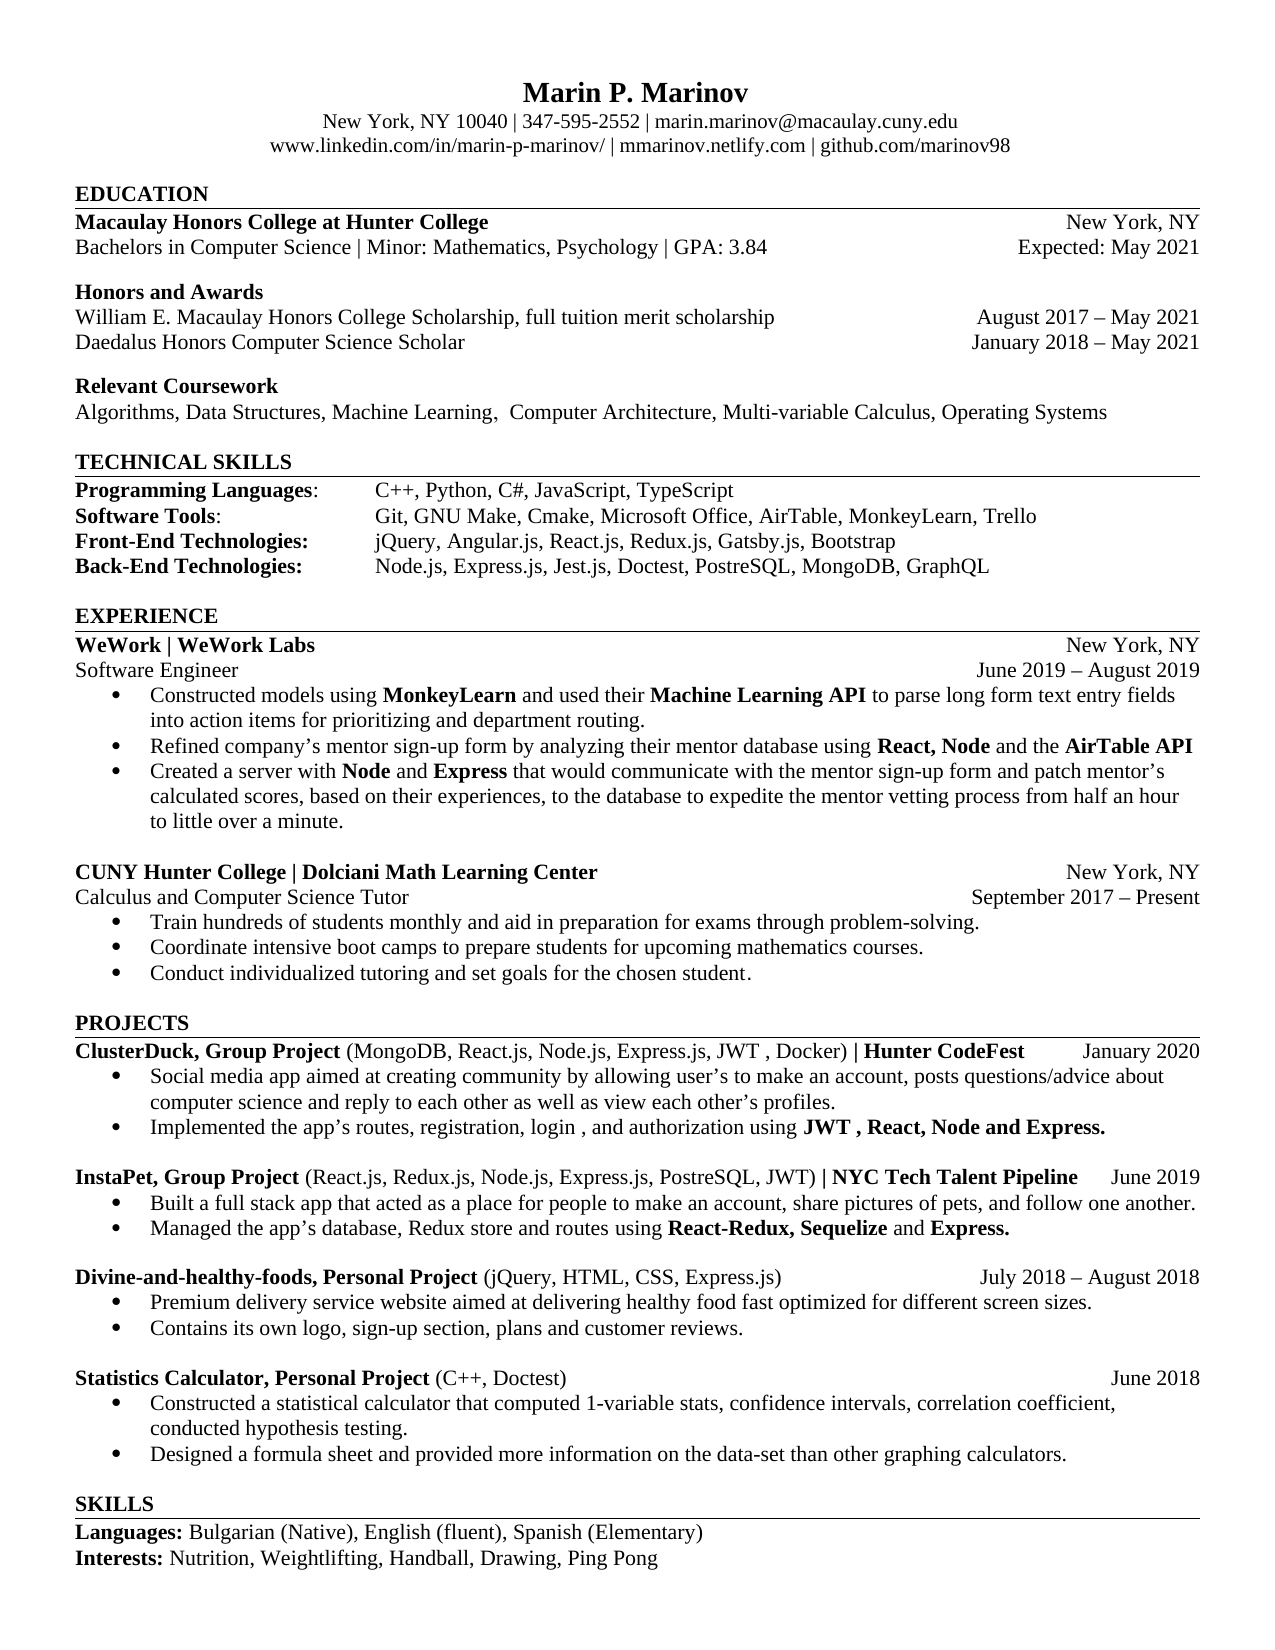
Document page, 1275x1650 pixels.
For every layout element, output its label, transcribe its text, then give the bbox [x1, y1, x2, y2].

text Software Engineer June 2019 – August 2019 [75, 657, 1200, 682]
list Built a full stack app that acted as a place for people to make an account, share pictures of pets, and follow one another. [112, 1189, 1200, 1215]
text Bachelors in Computer Science | Minor: Mathematics, Psychology | GPA: 3.84 Expected: May 2021 [75, 234, 1200, 259]
list Coordinate intensive boot camps to prepare students for upcoming mathematics courses. [112, 934, 1200, 959]
text Marin P. Marinov [75, 75, 1196, 108]
list Social media app aimed at creating community by allowing user’s to make an account, posts questions/advice about computer science and reply to each other as well as view each other’s profiles. [112, 1063, 1200, 1114]
text Divine-and-healthy-foods, Personal Project (jQuery, HTML, CSS, Express.js) July 2018 – August 2018 [75, 1264, 1200, 1289]
text Interests: Nutrition, Weightlifting, Handball, Drawing, Ping Pong [75, 1544, 1200, 1570]
text PROJECTS [75, 1010, 1200, 1037]
text WeWork | WeWork Labs New York, NY [75, 632, 1200, 657]
text Algorithms, Data Structures, Machine LearningComputer Architecture, Multi-variable Calculus, Operating Systems [75, 399, 1200, 424]
text SKILLS [75, 1491, 1200, 1518]
list Refined company’s mentor sign-up form by analyzing their mentor database using React, Node and the AirTable API [112, 733, 1200, 758]
text William E. Macaulay Honors College Scholarship, full tuition merit scholarship August 2017 – May 2021 [75, 304, 1200, 329]
text New York, NY 10040 | 347-595-2552 | marin.marinov@macaulay.cuny.edu [75, 108, 1205, 133]
text CUNY Hunter College | Dolciani Math Learning Center New York, NY [75, 859, 1200, 884]
text www.linkedin.com/in/marin-p-marinov/ | mmarinov.netlify.com | github.com/marinov98 [75, 133, 1205, 157]
text Front-End Technologies: jQuery, Angular.js, React.js, Redux.js, Gatsby.js, Bootstrap [75, 528, 1200, 553]
text Software Tools: Git, GNU Make, Cmake, Microsoft Office, AirTable, MonkeyLearn, Trello [75, 503, 1200, 528]
text EXPERIENCE [75, 603, 1200, 631]
text ClusterDuck, Group Project (MongoDB, React.js, Node.js, Express.js, JWT , Docker) | Hunter CodeFest January 2020 [75, 1038, 1200, 1063]
list Designed a formula sheet and provided more information on the data-set than other graphing calculators. [112, 1441, 1200, 1466]
list Contains its own logo, sign-up section, plans and customer reviews. [112, 1314, 1200, 1340]
text EDUCATION [75, 181, 1200, 208]
list Train hundreds of students monthly and aid in preparation for exams through problem-solving. [112, 909, 1200, 934]
text Daedalus Honors Computer Science Scholar January 2018 – May 2021 [75, 329, 1200, 354]
list Managed the app’s database, Redux store and routes using React-Redux, Sequelize and Express. [112, 1215, 1200, 1240]
list Constructed models using MonkeyLearn and used their Machine Learning API to parse long form text entry fields into action items for prioritizing and department routing. [112, 682, 1200, 733]
list Premium delivery service website aimed at delivering healthy food fast optimized for different screen sizes. [112, 1289, 1200, 1314]
text Programming Languages: C++, Python, C#, JavaScript, TypeScript [75, 477, 1200, 503]
text InstaPet, Group Project (React.js, Redux.js, Node.js, Express.js, PostreSQL, JWT) | NYC Tech Talent Pipeline June 2019 [75, 1164, 1200, 1189]
text TECHNICAL SKILLS [75, 449, 1200, 476]
list Conduct individualized tutoring and set goals for the chosen student. [112, 959, 1200, 985]
text Macaulay Honors College at Hunter College New York, NY [75, 209, 1200, 234]
text Relevant Coursework [75, 373, 1200, 399]
text Honors and Awards [75, 279, 1200, 304]
list Implemented the app’s routes, registration, login , and authorization using JWT , React, Node and Express. [112, 1114, 1200, 1139]
text Statistics Calculator, Personal Project (C++, Doctest) June 2018 [75, 1365, 1200, 1390]
list Constructed a statistical calculator that computed 1-variable stats, confidence intervals, correlation coefficient, conducted hypothesis testing. [112, 1390, 1200, 1441]
text Languages: Bulgarian (Native), English (fluent), Spanish (Elementary) [75, 1519, 1200, 1544]
list Created a server with Node and Express that would communicate with the mentor sign-up form and patch mentor’s calculated scores, based on their experiences, to the database to expedite the mentor vetting process from half an hour to little over a minute. [112, 758, 1200, 833]
text Back-End Technologies: Node.js, Express.js, Jest.js, Doctest, PostreSQL, MongoDB, GraphQL [75, 553, 1200, 578]
text Calculus and Computer Science Tutor September 2017 – Present [75, 884, 1200, 909]
